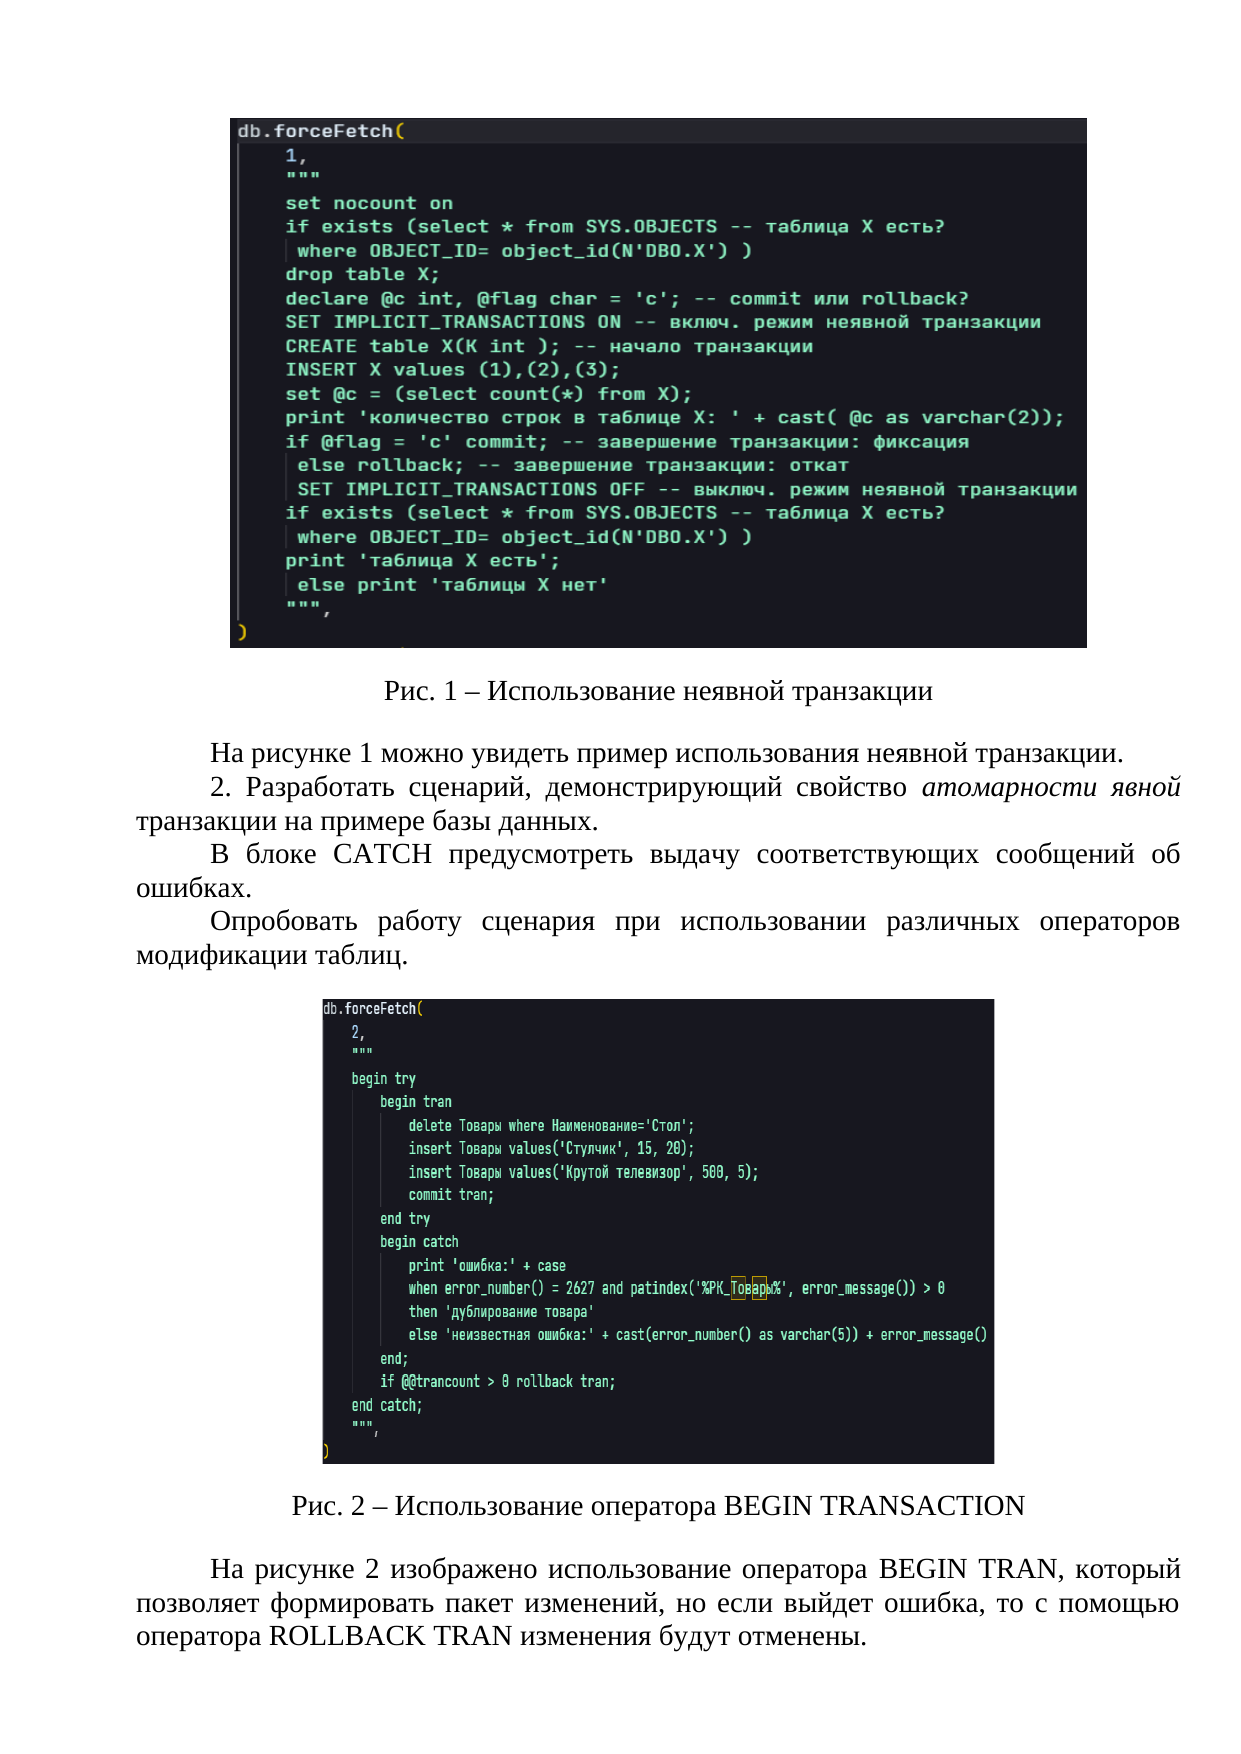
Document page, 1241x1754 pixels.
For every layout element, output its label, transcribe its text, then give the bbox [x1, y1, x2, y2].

picture [230, 118, 1087, 648]
text Рис. 2 – Использование оператора BEGIN TRANSACTION [136, 1488, 1181, 1522]
text В блоке CATCH предусмотреть выдачу соответствующих сообщений об ошибках. [136, 836, 1181, 903]
text На рисунке 1 можно увидеть пример использования неявной транзакции. [136, 736, 1181, 769]
text Опробовать работу сценария при использовании различных операторов модификации таблиц. [136, 903, 1181, 970]
text Рис. 1 – Использование неявной транзакции [136, 673, 1181, 706]
text На рисунке 2 изображено использование оператора BEGIN TRAN, который позволяет формировать пакет изменений, но если выйдет ошибка, то с помощью оператора ROLLBACK TRAN изменения будут отменены. [136, 1551, 1181, 1652]
text 2. Разработать сценарий, демонстрирующий свойство атомарности явной транзакции на примере базы данных. [136, 769, 1181, 836]
picture [322, 999, 995, 1464]
